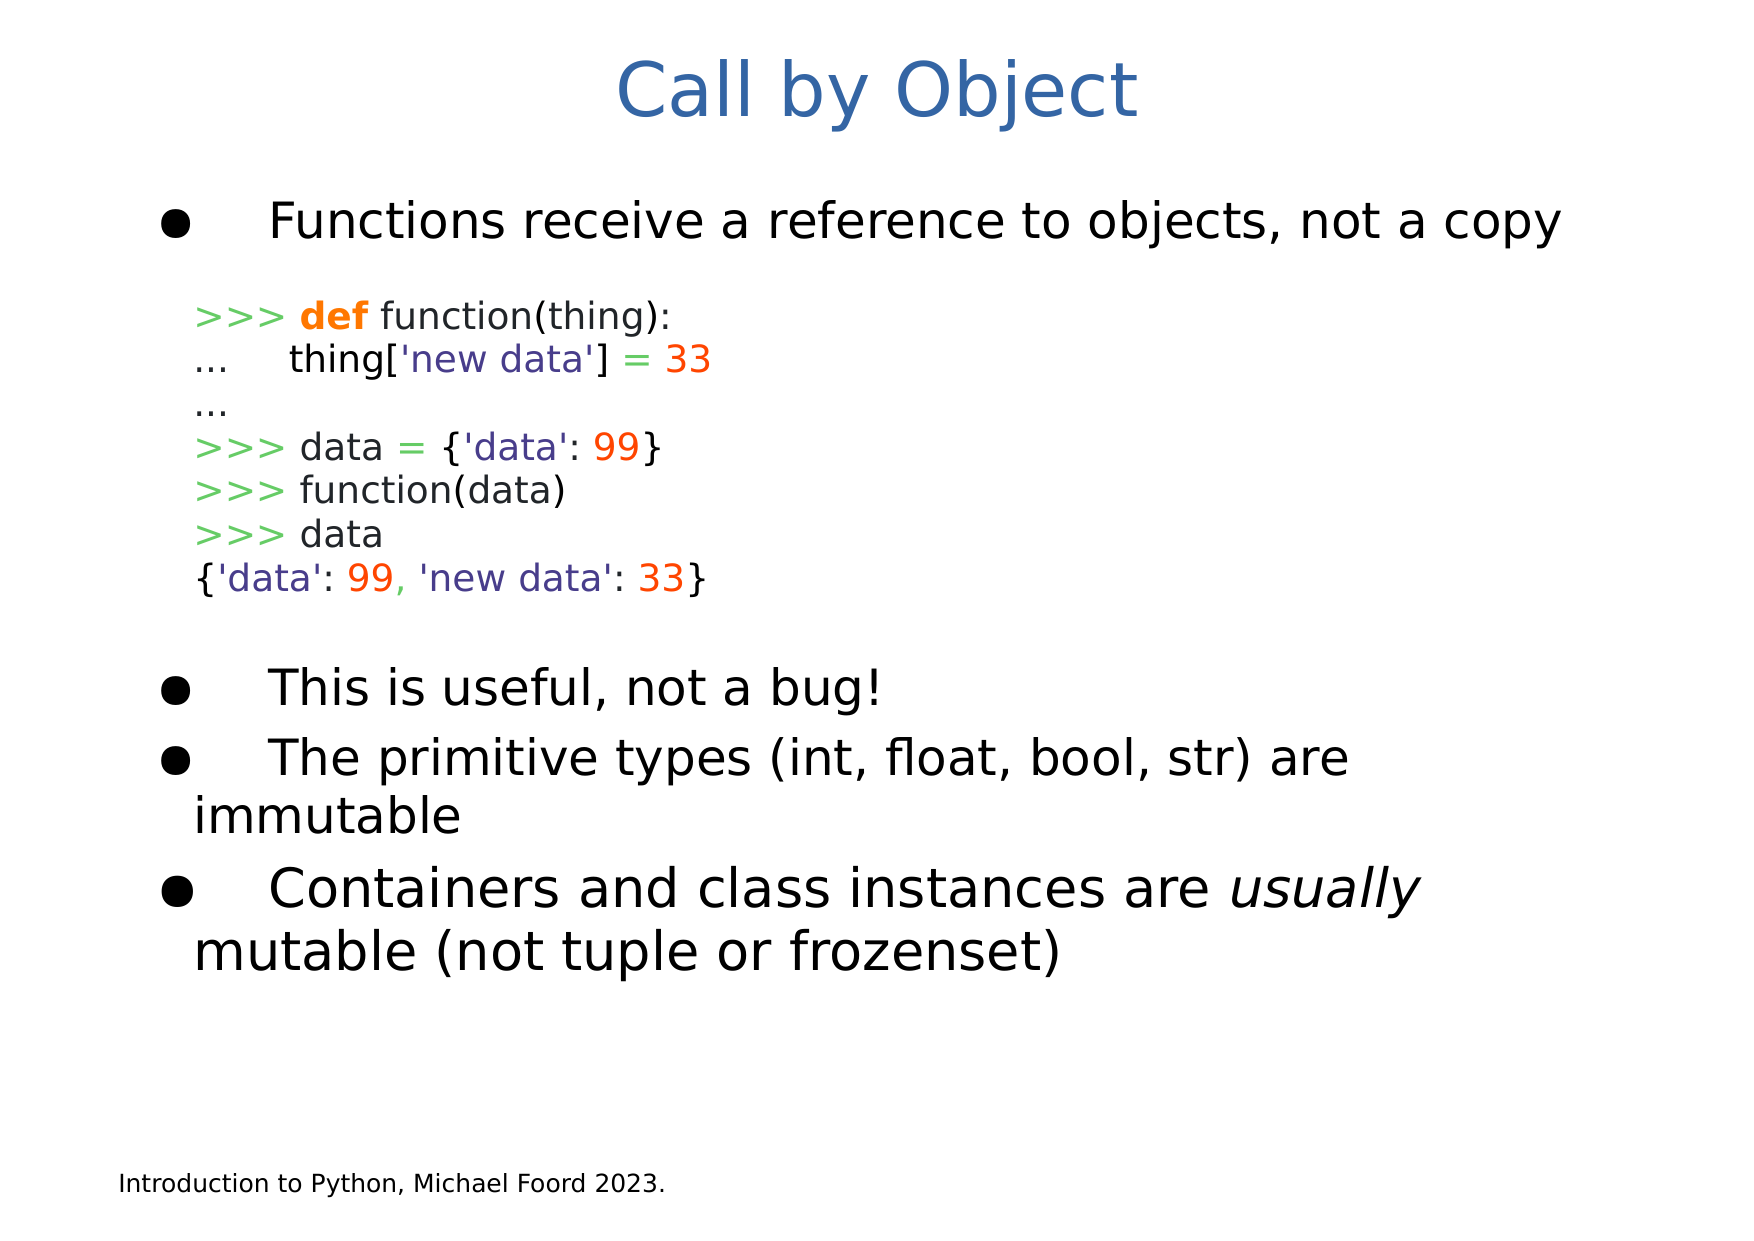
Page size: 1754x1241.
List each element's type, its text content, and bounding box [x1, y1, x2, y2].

text ... thing['new data'] = 33 [193, 338, 1636, 382]
text >>> def function(thing): [193, 294, 1636, 338]
list This is useful, not a bug! [156, 658, 1636, 717]
text ... [193, 382, 1636, 425]
text >>> data = {'data': 99} [193, 425, 1636, 469]
text >>> data [193, 512, 1636, 556]
text >>> function(data) [193, 469, 1636, 512]
list Functions receive a reference to objects, not a copy [156, 192, 1636, 251]
list Containers and class instances are usually mutable (not tuple or frozenset) [156, 857, 1636, 983]
list The primitive types (int, float, bool, str) are immutable [156, 728, 1636, 845]
text {'data': 99, 'new data': 33} [193, 556, 1636, 600]
subtitle Call by Object [118, 47, 1636, 134]
